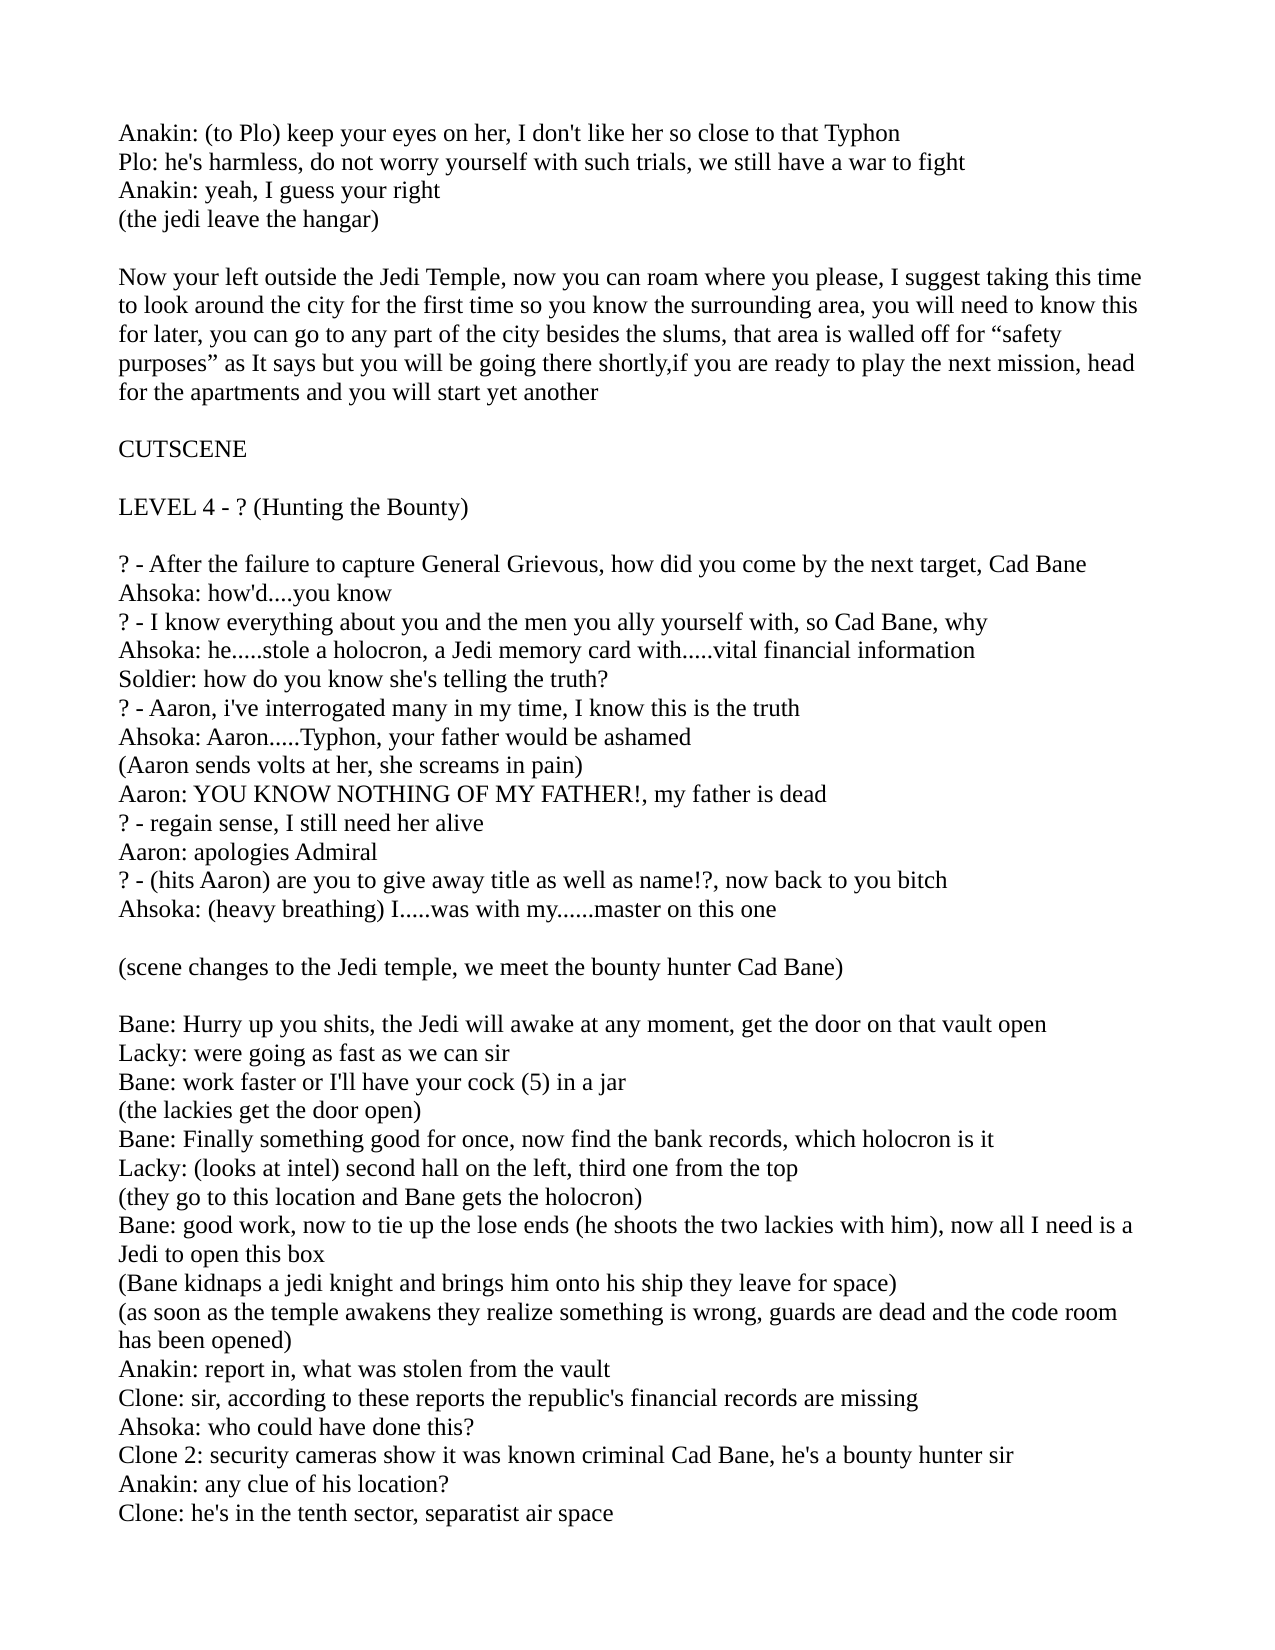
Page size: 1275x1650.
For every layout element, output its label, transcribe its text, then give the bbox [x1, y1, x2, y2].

text (scene changes to the Jedi temple, we meet the bounty hunter Cad Bane) [118, 952, 1157, 981]
text Bane: Finally something good for once, now find the bank records, which holocron is it [118, 1124, 1157, 1153]
text Now your left outside the Jedi Temple, now you can roam where you please, I suggest taking this time to look around the city for the first time so you know the surrounding area, you will need to know this for later, you can go to any part of the city besides the slums, that area is walled off for “safety purposes” as It says but you will be going there shortly,if you are ready to play the next mission, head for the apartments and you will start yet another [118, 262, 1157, 406]
text Anakin: (to Plo) keep your eyes on her, I don't like her so close to that Typhon [118, 118, 1157, 147]
text Aaron: apologies Admiral [118, 837, 1157, 866]
text Soldier: how do you know she's telling the truth? [118, 664, 1157, 693]
text Aaron: YOU KNOW NOTHING OF MY FATHER!, my father is dead [118, 779, 1157, 808]
text ? - (hits Aaron) are you to give away title as well as name!?, now back to you bitch [118, 866, 1157, 894]
text Ahsoka: he.....stole a holocron, a Jedi memory card with.....vital financial information [118, 636, 1157, 664]
text Clone 2: security cameras show it was known criminal Cad Bane, he's a bounty hunter sir [118, 1441, 1157, 1469]
text LEVEL 4 - ? (Hunting the Bounty) [118, 492, 1157, 521]
text Ahsoka: (heavy breathing) I.....was with my......master on this one [118, 894, 1157, 923]
text Lacky: (looks at intel) second hall on the left, third one from the top [118, 1153, 1157, 1182]
text (the jedi leave the hangar) [118, 204, 1157, 233]
text (as soon as the temple awakens they realize something is wrong, guards are dead and the code room has been opened) [118, 1297, 1157, 1354]
text ? - I know everything about you and the men you ally yourself with, so Cad Bane, why [118, 607, 1157, 636]
text Ahsoka: who could have done this? [118, 1412, 1157, 1441]
text Clone: he's in the tenth sector, separatist air space [118, 1498, 1157, 1527]
text Bane: work faster or I'll have your cock (5) in a jar [118, 1067, 1157, 1096]
text Anakin: yeah, I guess your right [118, 176, 1157, 204]
text CUTSCENE [118, 434, 1157, 463]
text Plo: he's harmless, do not worry yourself with such trials, we still have a war to fight [118, 147, 1157, 176]
text (Aaron sends volts at her, she screams in pain) [118, 751, 1157, 779]
text Ahsoka: Aaron.....Typhon, your father would be ashamed [118, 722, 1157, 751]
text Anakin: any clue of his location? [118, 1469, 1157, 1498]
text Bane: Hurry up you shits, the Jedi will awake at any moment, get the door on that vault open [118, 1009, 1157, 1038]
text ? - After the failure to capture General Grievous, how did you come by the next target, Cad Bane [118, 549, 1157, 578]
text (Bane kidnaps a jedi knight and brings him onto his ship they leave for space) [118, 1268, 1157, 1297]
text Anakin: report in, what was stolen from the vault [118, 1354, 1157, 1383]
text Ahsoka: how'd....you know [118, 578, 1157, 607]
text Lacky: were going as fast as we can sir [118, 1038, 1157, 1067]
text Bane: good work, now to tie up the lose ends (he shoots the two lackies with him), now all I need is a Jedi to open this box [118, 1211, 1157, 1268]
text Clone: sir, according to these reports the republic's financial records are missing [118, 1383, 1157, 1412]
text ? - regain sense, I still need her alive [118, 808, 1157, 837]
text (the lackies get the door open) [118, 1096, 1157, 1124]
text ? - Aaron, i've interrogated many in my time, I know this is the truth [118, 693, 1157, 722]
text (they go to this location and Bane gets the holocron) [118, 1182, 1157, 1211]
